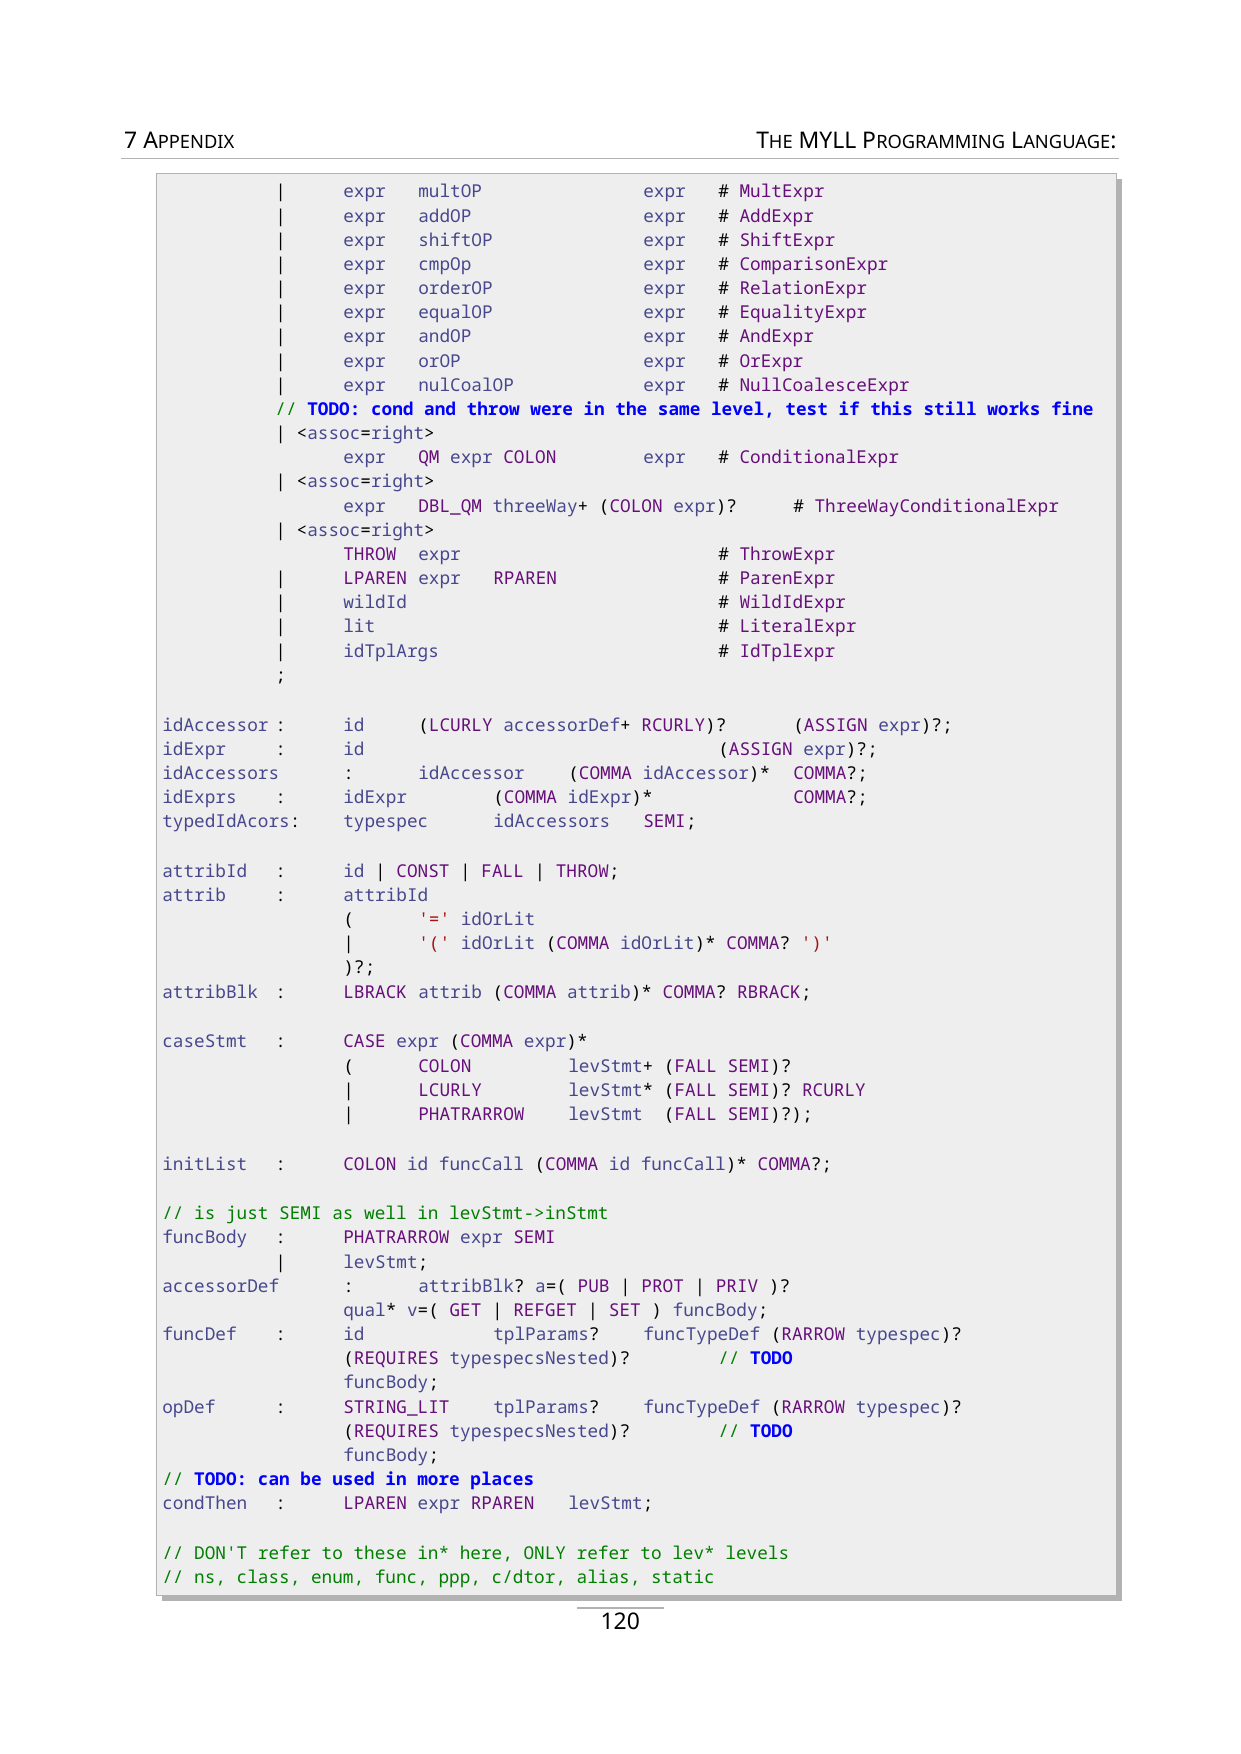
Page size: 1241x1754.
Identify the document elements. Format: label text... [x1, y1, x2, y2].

text | expr multOP expr # MultExpr | expr addOP expr # AddExpr | expr shiftOP expr # ShiftExpr | expr cmpOp expr # ComparisonExpr | expr orderOP expr # RelationExpr | expr equalOP expr # EqualityExpr | expr andOP expr # AndExpr | expr orOP expr # OrExpr | expr nulCoalOP expr # NullCoalesceExpr // TODO: cond and throw were in the same level, test if this still works fine | <assoc=right> expr QM expr COLON expr # ConditionalExpr | <assoc=right> expr DBL_QM threeWay+ (COLON expr)? # ThreeWayConditionalExpr | <assoc=right> THROW expr # ThrowExpr | LPAREN expr RPAREN # ParenExpr | wildId # WildIdExpr | lit # LiteralExpr | idTplArgs # IdTplExpr ; idAccessor : id (LCURLY accessorDef+ RCURLY)? (ASSIGN expr)?; idExpr : id (ASSIGN expr)?; idAccessors : idAccessor (COMMA idAccessor)* COMMA?; idExprs : idExpr (COMMA idExpr)* COMMA?; typedIdAcors: typespec idAccessors SEMI; attribId : id | CONST | FALL | THROW; attrib : attribId ( '=' idOrLit | '(' idOrLit (COMMA idOrLit)* COMMA? ')' )?; attribBlk : LBRACK attrib (COMMA attrib)* COMMA? RBRACK; caseStmt : CASE expr (COMMA expr)* ( COLON levStmt+ (FALL SEMI)? | LCURLY levStmt* (FALL SEMI)? RCURLY | PHATRARROW levStmt (FALL SEMI)?); initList : COLON id funcCall (COMMA id funcCall)* COMMA?; // is just SEMI as well in levStmt->inStmt funcBody : PHATRARROW expr SEMI | levStmt; accessorDef : attribBlk? a=( PUB | PROT | PRIV )? qual* v=( GET | REFGET | SET ) funcBody; funcDef : id tplParams? funcTypeDef (RARROW typespec)? (REQUIRES typespecsNested)? // TODO funcBody; opDef : STRING_LIT tplParams? funcTypeDef (RARROW typespec)? (REQUIRES typespecsNested)? // TODO funcBody; // TODO: can be used in more places condThen : LPAREN expr RPAREN levStmt; // DON'T refer to these in* here, ONLY refer to lev* levels // ns, class, enum, func, ppp, c/dtor, alias, static [157, 174, 1116, 1595]
